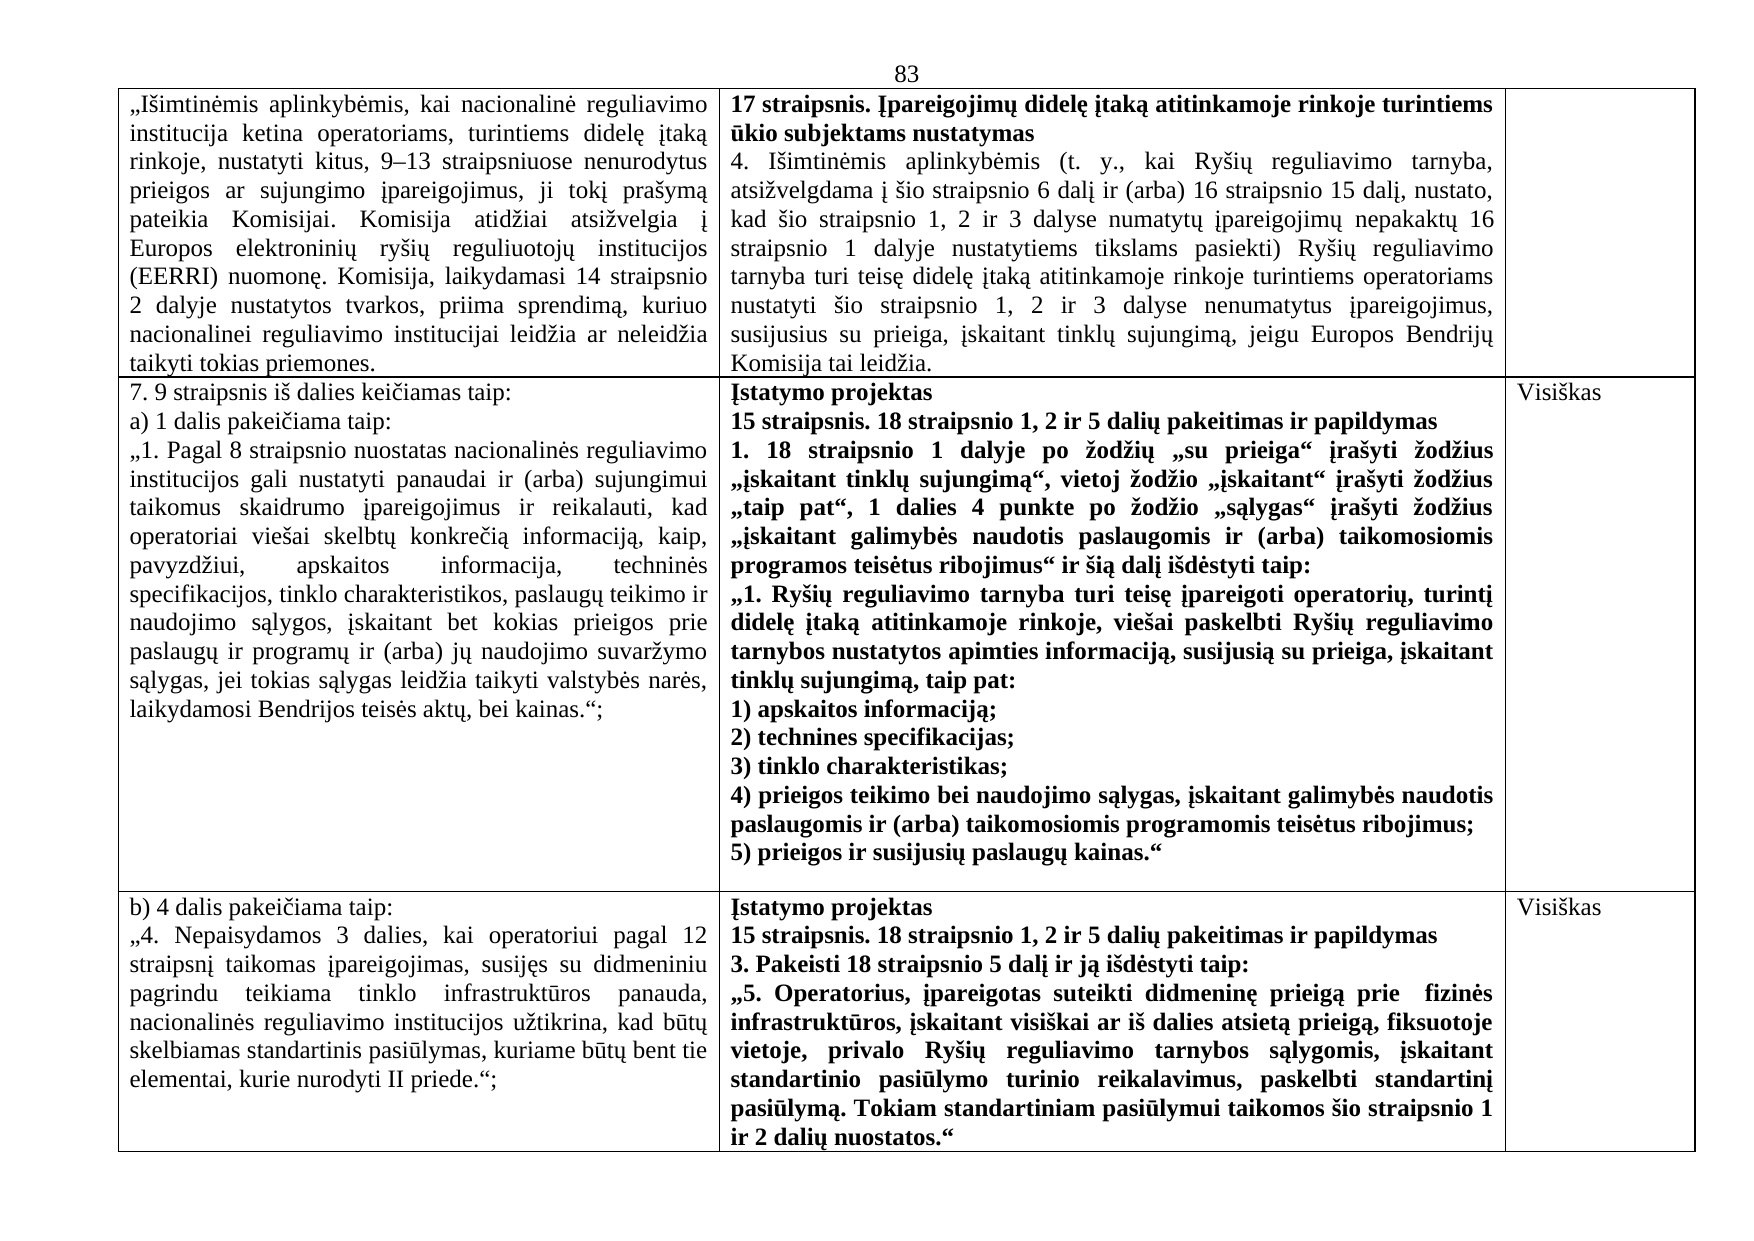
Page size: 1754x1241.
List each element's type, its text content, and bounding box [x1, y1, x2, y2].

table_cell 17 straipsnis. Įpareigojimų didelę įtaką atitinkamoje rinkoje turintiems ūkio subjektams nustatymas 4. Išimtinėmis aplinkybėmis (t. y., kai Ryšių reguliavimo tarnyba, atsižvelgdama į šio straipsnio 6 dalį ir (arba) 16 straipsnio 15 dalį, nustato, kad šio straipsnio 1, 2 ir 3 dalyse numatytų įpareigojimų nepakaktų 16 straipsnio 1 dalyje nustatytiems tikslams pasiekti) Ryšių reguliavimo tarnyba turi teisę didelę įtaką atitinkamoje rinkoje turintiems operatoriams nustatyti šio straipsnio 1, 2 ir 3 dalyse nenumatytus įpareigojimus, susijusius su prieiga, įskaitant tinklų sujungimą, jeigu Europos Bendrijų Komisija tai leidžia. [720, 89, 1505, 376]
table_cell [1506, 89, 1694, 376]
table_cell Visiškas [1506, 378, 1694, 891]
table_cell Įstatymo projektas 15 straipsnis. 18 straipsnio 1, 2 ir 5 dalių pakeitimas ir papildymas 1. 18 straipsnio 1 dalyje po žodžių „su prieiga“ įrašyti žodžius „įskaitant tinklų sujungimą“, vietoj žodžio „įskaitant“ įrašyti žodžius „taip pat“, 1 dalies 4 punkte po žodžio „sąlygas“ įrašyti žodžius „įskaitant galimybės naudotis paslaugomis ir (arba) taikomosiomis programos teisėtus ribojimus“ ir šią dalį išdėstyti taip: „1. Ryšių reguliavimo tarnyba turi teisę įpareigoti operatorių, turintį didelę įtaką atitinkamoje rinkoje, viešai paskelbti Ryšių reguliavimo tarnybos nustatytos apimties informaciją, susijusią su prieiga, įskaitant tinklų sujungimą, taip pat: 1) apskaitos informaciją; 2) technines specifikacijas; 3) tinklo charakteristikas; 4) prieigos teikimo bei naudojimo sąlygas, įskaitant galimybės naudotis paslaugomis ir (arba) taikomosiomis programomis teisėtus ribojimus; 5) prieigos ir susijusių paslaugų kainas.“ [720, 378, 1505, 891]
table_cell „Išimtinėmis aplinkybėmis, kai nacionalinė reguliavimo institucija ketina operatoriams, turintiems didelę įtaką rinkoje, nustatyti kitus, 9–13 straipsniuose nenurodytus prieigos ar sujungimo įpareigojimus, ji tokį prašymą pateikia Komisijai. Komisija atidžiai atsižvelgia į Europos elektroninių ryšių reguliuotojų institucijos (EERRI) nuomonę. Komisija, laikydamasi 14 straipsnio 2 dalyje nustatytos tvarkos, priima sprendimą, kuriuo nacionalinei reguliavimo institucijai leidžia ar neleidžia taikyti tokias priemones. [119, 89, 719, 376]
table_cell b) 4 dalis pakeičiama taip: „4. Nepaisydamos 3 dalies, kai operatoriui pagal 12 straipsnį taikomas įpareigojimas, susijęs su didmeniniu pagrindu teikiama tinklo infrastruktūros panauda, nacionalinės reguliavimo institucijos užtikrina, kad būtų skelbiamas standartinis pasiūlymas, kuriame būtų bent tie elementai, kurie nurodyti II priede.“; [119, 892, 719, 1151]
table_cell Įstatymo projektas 15 straipsnis. 18 straipsnio 1, 2 ir 5 dalių pakeitimas ir papildymas 3. Pakeisti 18 straipsnio 5 dalį ir ją išdėstyti taip: „5. Operatorius, įpareigotas suteikti didmeninę prieigą prie fizinės infrastruktūros, įskaitant visiškai ar iš dalies atsietą prieigą, fiksuotoje vietoje, privalo Ryšių reguliavimo tarnybos sąlygomis, įskaitant standartinio pasiūlymo turinio reikalavimus, paskelbti standartinį pasiūlymą. Tokiam standartiniam pasiūlymui taikomos šio straipsnio 1 ir 2 dalių nuostatos.“ [720, 892, 1505, 1151]
table_cell Visiškas [1506, 892, 1694, 1151]
table_cell 7. 9 straipsnis iš dalies keičiamas taip: a) 1 dalis pakeičiama taip: „1. Pagal 8 straipsnio nuostatas nacionalinės reguliavimo institucijos gali nustatyti panaudai ir (arba) sujungimui taikomus skaidrumo įpareigojimus ir reikalauti, kad operatoriai viešai skelbtų konkrečią informaciją, kaip, pavyzdžiui, apskaitos informacija, techninės specifikacijos, tinklo charakteristikos, paslaugų teikimo ir naudojimo sąlygos, įskaitant bet kokias prieigos prie paslaugų ir programų ir (arba) jų naudojimo suvaržymo sąlygas, jei tokias sąlygas leidžia taikyti valstybės narės, laikydamosi Bendrijos teisės aktų, bei kainas.“; [119, 378, 719, 891]
